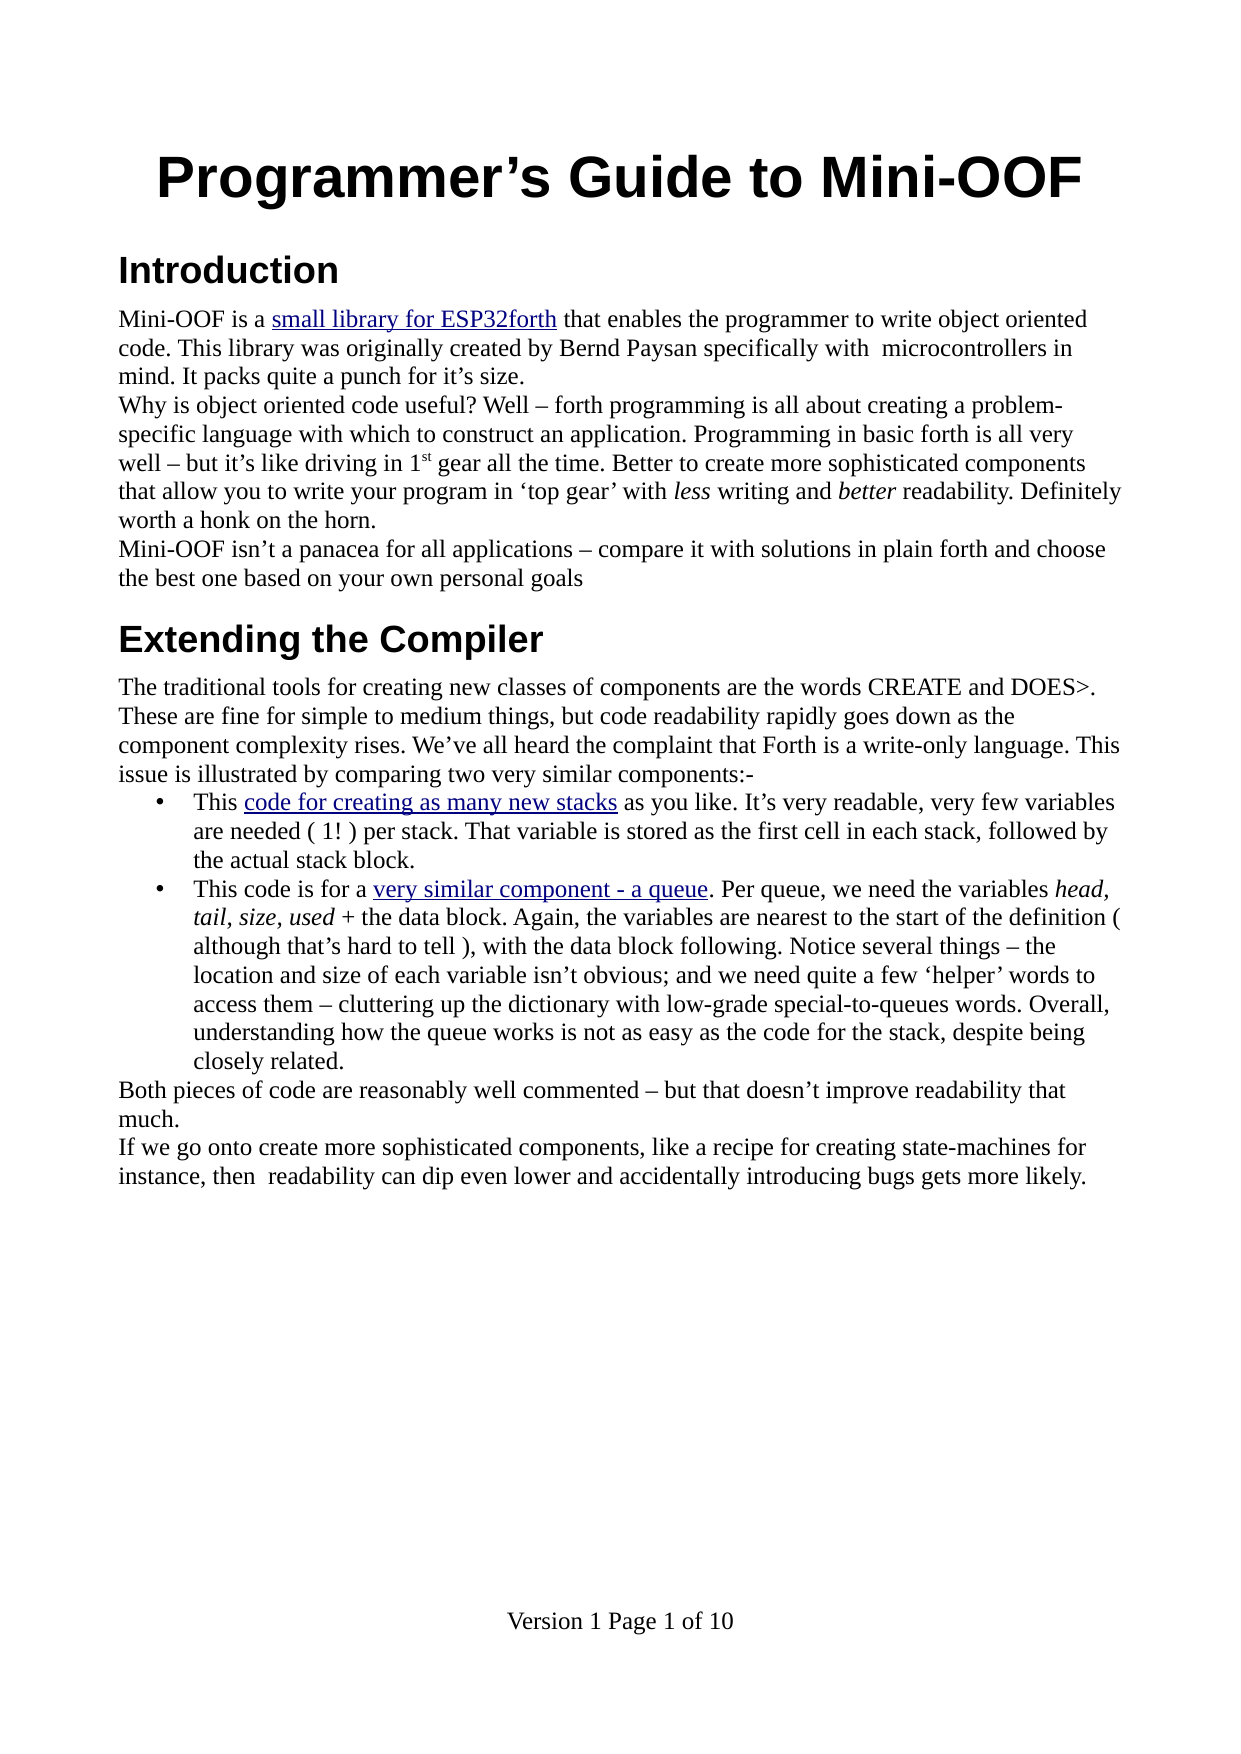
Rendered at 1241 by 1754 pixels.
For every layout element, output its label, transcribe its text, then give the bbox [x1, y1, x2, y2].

text Both pieces of code are reasonably well commented – but that doesn’t improve readability that much. [118, 1075, 1122, 1132]
title Programmer’s Guide to Mini-OOF [118, 143, 1122, 210]
text If we go onto create more sophisticated components, like a recipe for creating state-machines for instance, then readability can dip even lower and accidentally introducing bugs gets more likely. [118, 1132, 1122, 1190]
text The traditional tools for creating new classes of components are the words CREATE and DOES>. These are fine for simple to medium things, but code readability rapidly goes down as the component complexity rises. We’ve all heard the complaint that Forth is a write-only language. This issue is illustrated by comparing two very similar components:- [118, 672, 1122, 787]
list This code is for a very similar component - a queue. Per queue, we need the variables head, tail, size, used + the data block. Again, the variables are nearest to the start of the definition ( although that’s hard to tell ), with the data block following. Notice several things – the location and size of each variable isn’t obvious; and we need quite a few ‘helper’ words to access them – cluttering up the dictionary with low-grade special-to-queues words. Overall, understanding how the queue works is not as easy as the code for the stack, despite being closely related. [156, 874, 1122, 1075]
text Why is object oriented code useful? Well – forth programming is all about creating a problem-specific language with which to construct an application. Programming in basic forth is all very well – but it’s like driving in 1st gear all the time. Better to create more sophisticated components that allow you to write your program in ‘top gear’ with less writing and better readability. Definitely worth a honk on the horn. [118, 390, 1122, 534]
subtitle Introduction [118, 248, 1122, 291]
subtitle Extending the Compiler [118, 616, 1122, 660]
text Mini-OOF is a small library for ESP32forth that enables the programmer to write object oriented code. This library was originally created by Bernd Paysan specifically with microcontrollers in mind. It packs quite a punch for it’s size. [118, 304, 1122, 390]
text Mini-OOF isn’t a panacea for all applications – compare it with solutions in plain forth and choose the best one based on your own personal goals [118, 534, 1122, 591]
list This code for creating as many new stacks as you like. It’s very readable, very few variables are needed ( 1! ) per stack. That variable is stored as the first cell in each stack, followed by the actual stack block. [156, 787, 1122, 874]
